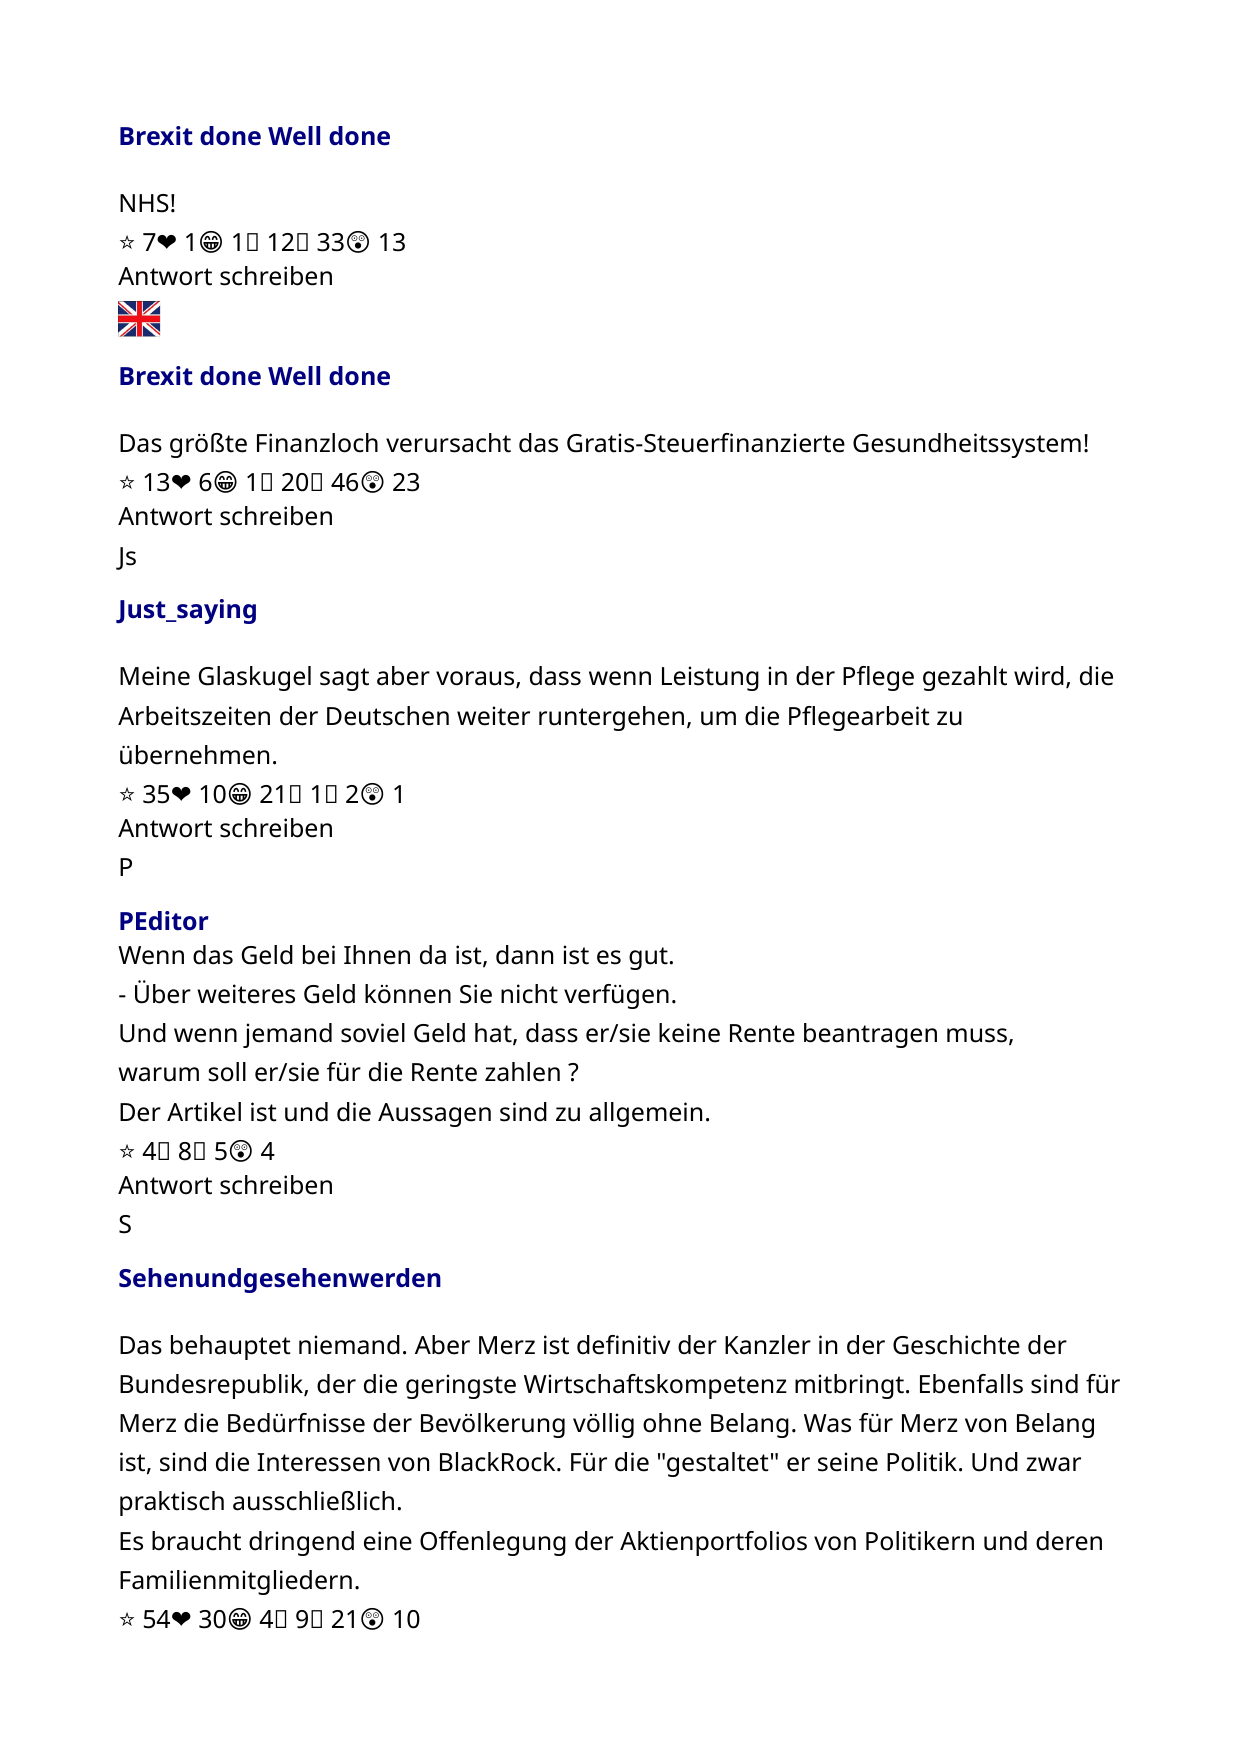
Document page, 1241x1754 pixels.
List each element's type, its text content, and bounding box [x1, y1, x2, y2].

text P [118, 850, 1122, 884]
text Das größte Finanzloch verursacht das Gratis-Steuerfinanzierte Gesundheitssystem! [118, 426, 1122, 460]
subtitle Brexit done Well done [118, 118, 1122, 152]
subtitle Sehenundgesehenwerden [118, 1260, 1122, 1294]
text ⭐️ 4🙁 8🤨 5😲 4 [118, 1133, 1122, 1167]
text Das behauptet niemand. Aber Merz ist definitiv der Kanzler in der Geschichte der Bundesrepublik, der die geringste Wirtschaftskompetenz mitbringt. Ebenfalls sind für Merz die Bedürfnisse der Bevölkerung völlig ohne Belang. Was für Merz von Belang ist, sind die Interessen von BlackRock. Für die "gestaltet" er seine Politik. Und zwar praktisch ausschließlich. [118, 1327, 1122, 1518]
text Es braucht dringend eine Offenlegung der Aktienportfolios von Politikern und deren Familienmitgliedern. [118, 1523, 1122, 1596]
text Wenn das Geld bei Ihnen da ist, dann ist es gut. [118, 937, 1122, 972]
text ⭐️ 54❤️ 30😁 4🙁 9🤨 21😲 10 [118, 1602, 1122, 1636]
text NHS! [118, 185, 1122, 219]
text Js [118, 538, 1122, 572]
text ⭐️ 7❤️ 1😁 1🙁 12🤨 33😲 13 [118, 224, 1122, 258]
text - Über weiteres Geld können Sie nicht verfügen. [118, 977, 1122, 1011]
text Der Artikel ist und die Aussagen sind zu allgemein. [118, 1094, 1122, 1128]
text Meine Glaskugel sagt aber voraus, dass wenn Leistung in der Pflege gezahlt wird, die Arbeitszeiten der Deutschen weiter runtergehen, um die Pflegearbeit zu übernehmen. [118, 659, 1122, 771]
picture [118, 297, 161, 340]
text Antwort schreiben [118, 1167, 1122, 1201]
text Antwort schreiben [118, 811, 1122, 844]
text Antwort schreiben [118, 499, 1122, 533]
text Antwort schreiben [118, 258, 1122, 292]
text S [118, 1207, 1122, 1241]
text Und wenn jemand soviel Geld hat, dass er/sie keine Rente beantragen muss, [118, 1016, 1122, 1050]
subtitle PEditor [118, 903, 1122, 937]
subtitle Brexit done Well done [118, 359, 1122, 393]
text warum soll er/sie für die Rente zahlen ? [118, 1055, 1122, 1089]
text ⭐️ 13❤️ 6😁 1🙁 20🤨 46😲 23 [118, 465, 1122, 499]
text ⭐️ 35❤️ 10😁 21🙁 1🤨 2😲 1 [118, 776, 1122, 811]
subtitle Just_saying [118, 592, 1122, 626]
